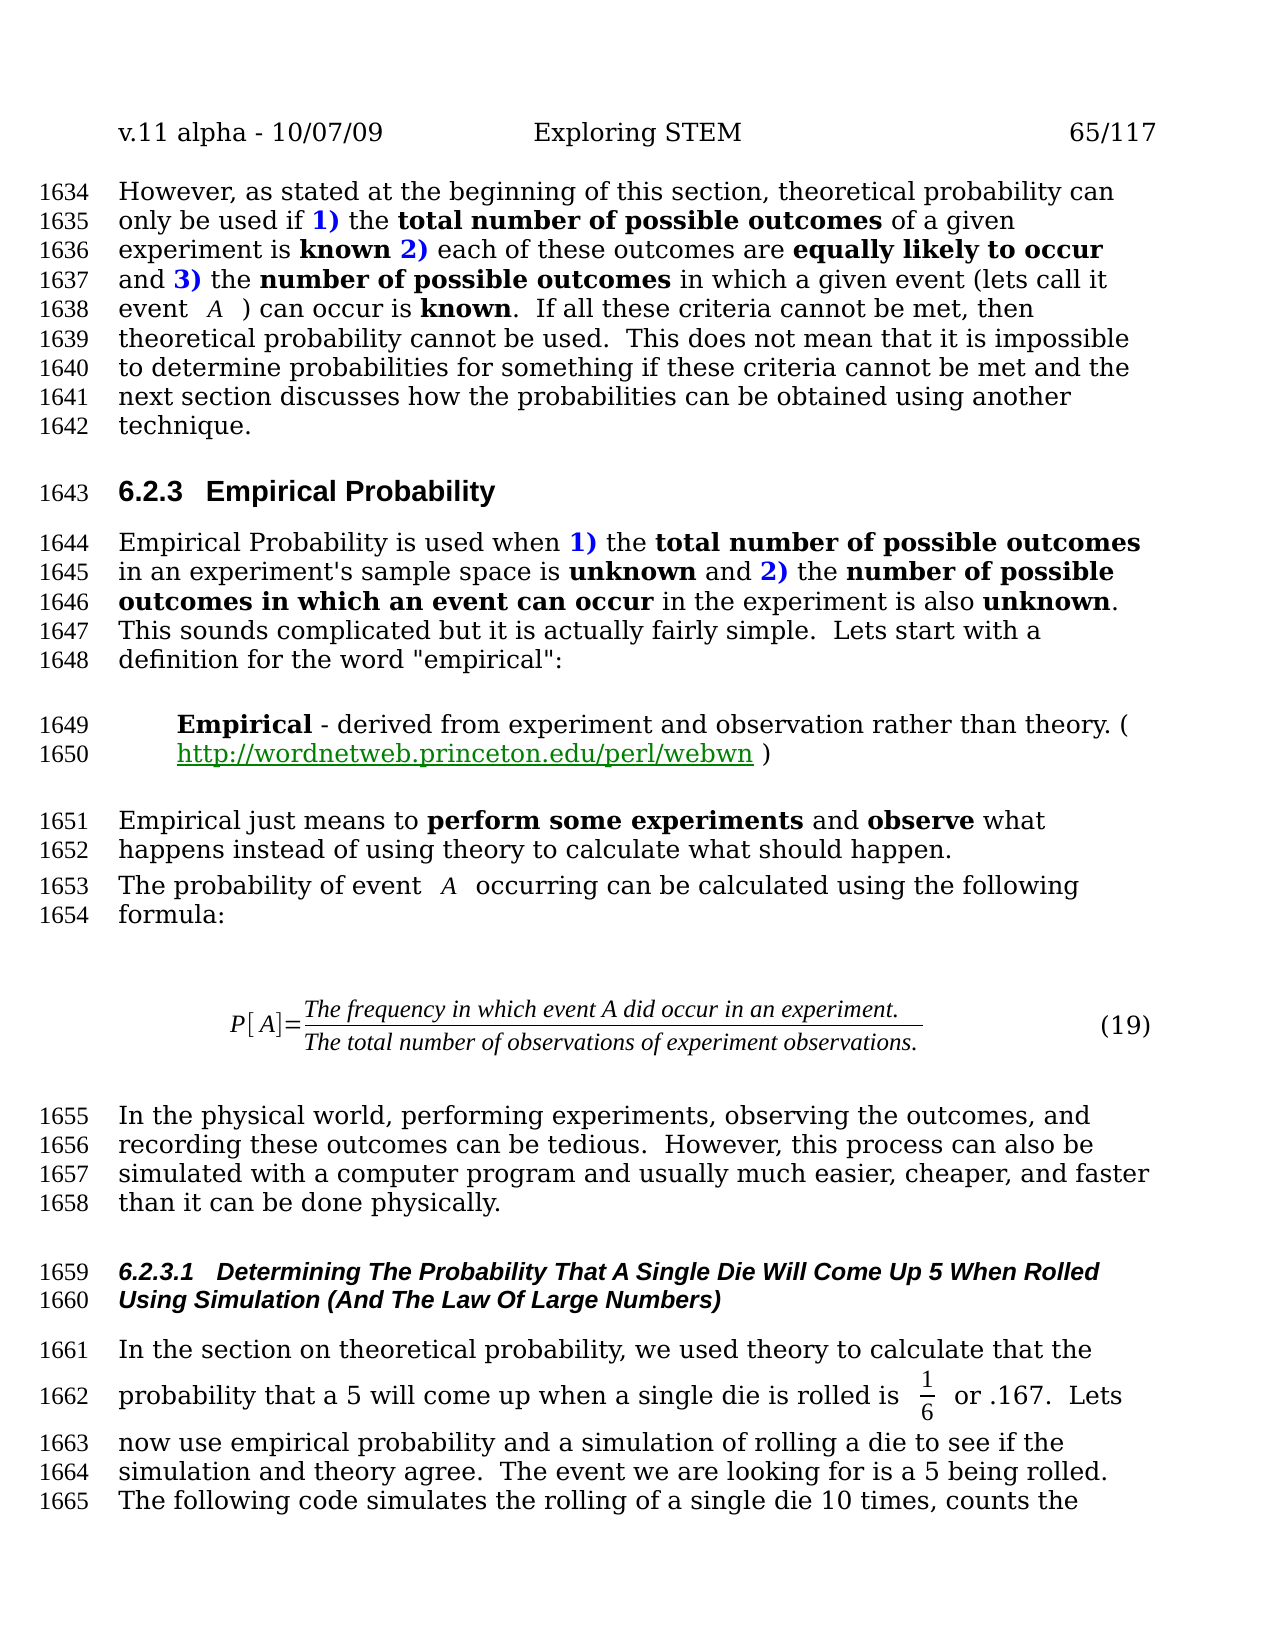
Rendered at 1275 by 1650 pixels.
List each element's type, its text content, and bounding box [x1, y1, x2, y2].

text In the physical world, performing experiments, observing the outcomes, and recording these outcomes can be tedious. However, this process can also be simulated with a computer program and usually much easier, cheaper, and faster than it can be done physically. [118, 1101, 1157, 1218]
table_header [118, 988, 1041, 1063]
text The probability of eventoccurring can be calculated using the following formula: [118, 871, 1157, 930]
text Empirical - derived from experiment and observation rather than theory. ( http://wordnetweb.princeton.edu/perl/webwn ) [176, 710, 1157, 768]
subtitle Empirical Probability [118, 473, 1157, 507]
table_header (19) [1041, 988, 1157, 1063]
text Empirical just means to perform some experiments and observe what happens instead of using theory to calculate what should happen. [118, 806, 1157, 865]
text However, as stated at the beginning of this section, theoretical probability can only be used if 1) the total number of possible outcomes of a given experiment is known 2) each of these outcomes are equally likely to occur and 3) the number of possible outcomes in which a given event (lets call it event) can occur is known. If all these criteria cannot be met, then theoretical probability cannot be used. This does not mean that it is impossible to determine probabilities for something if these criteria cannot be met and the next section discusses how the probabilities can be obtained using another technique. [118, 177, 1157, 441]
subtitle Determining The Probability That A Single Die Will Come Up 5 When Rolled Using Simulation (And The Law Of Large Numbers) [118, 1257, 1157, 1314]
text Empirical Probability is used when 1) the total number of possible outcomes in an experiment's sample space is unknown and 2) the number of possible outcomes in which an event can occur in the experiment is also unknown. This sounds complicated but it is actually fairly simple. Lets start with a definition for the word "empirical": [118, 528, 1157, 674]
text In the section on theoretical probability, we used theory to calculate that the probability that a 5 will come up when a single die is rolled isor .167. Lets now use empirical probability and a simulation of rolling a die to see if the simulation and theory agree. The event we are looking for is a 5 being rolled. The following code simulates the rolling of a single die 10 times, counts the [118, 1335, 1157, 1515]
